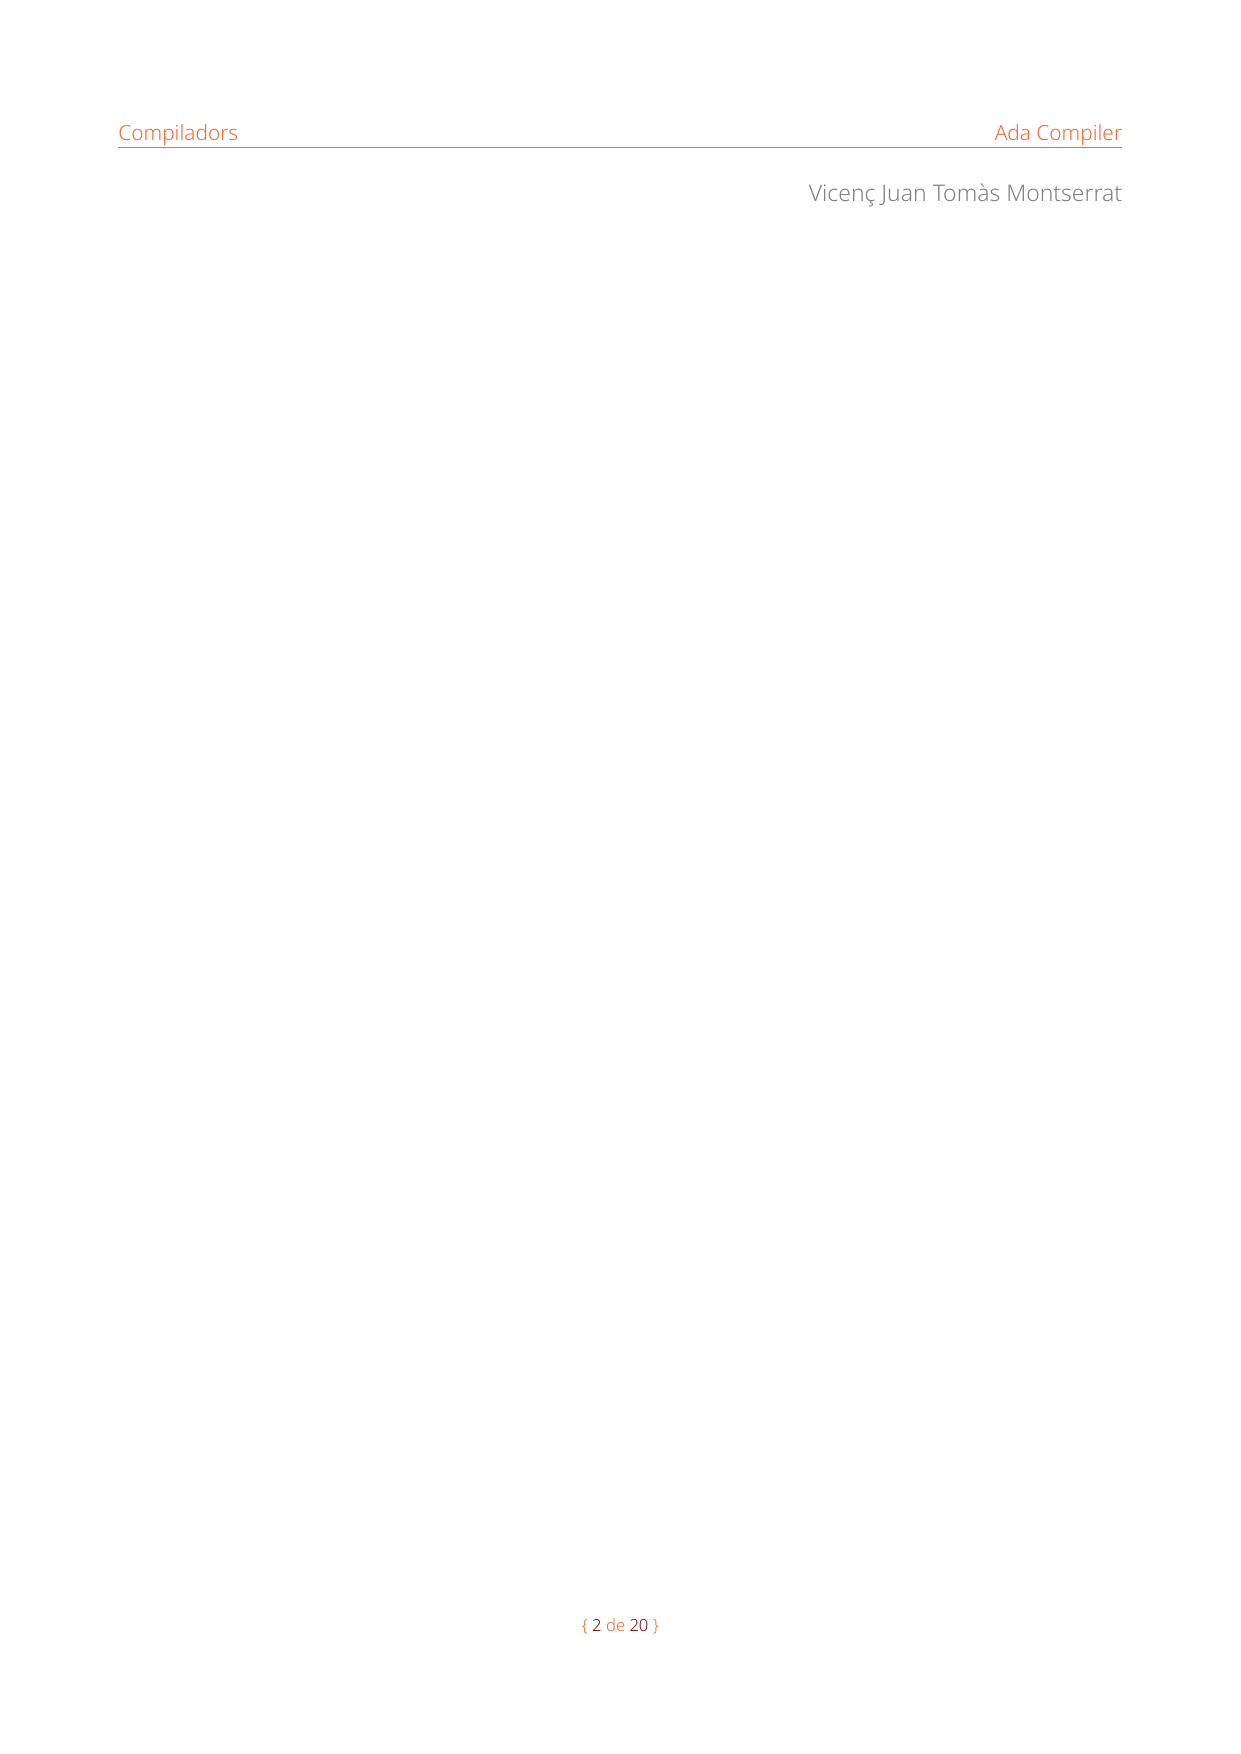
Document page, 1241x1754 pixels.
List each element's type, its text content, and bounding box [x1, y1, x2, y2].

text Vicenç Juan Tomàs Montserrat [118, 177, 1122, 208]
